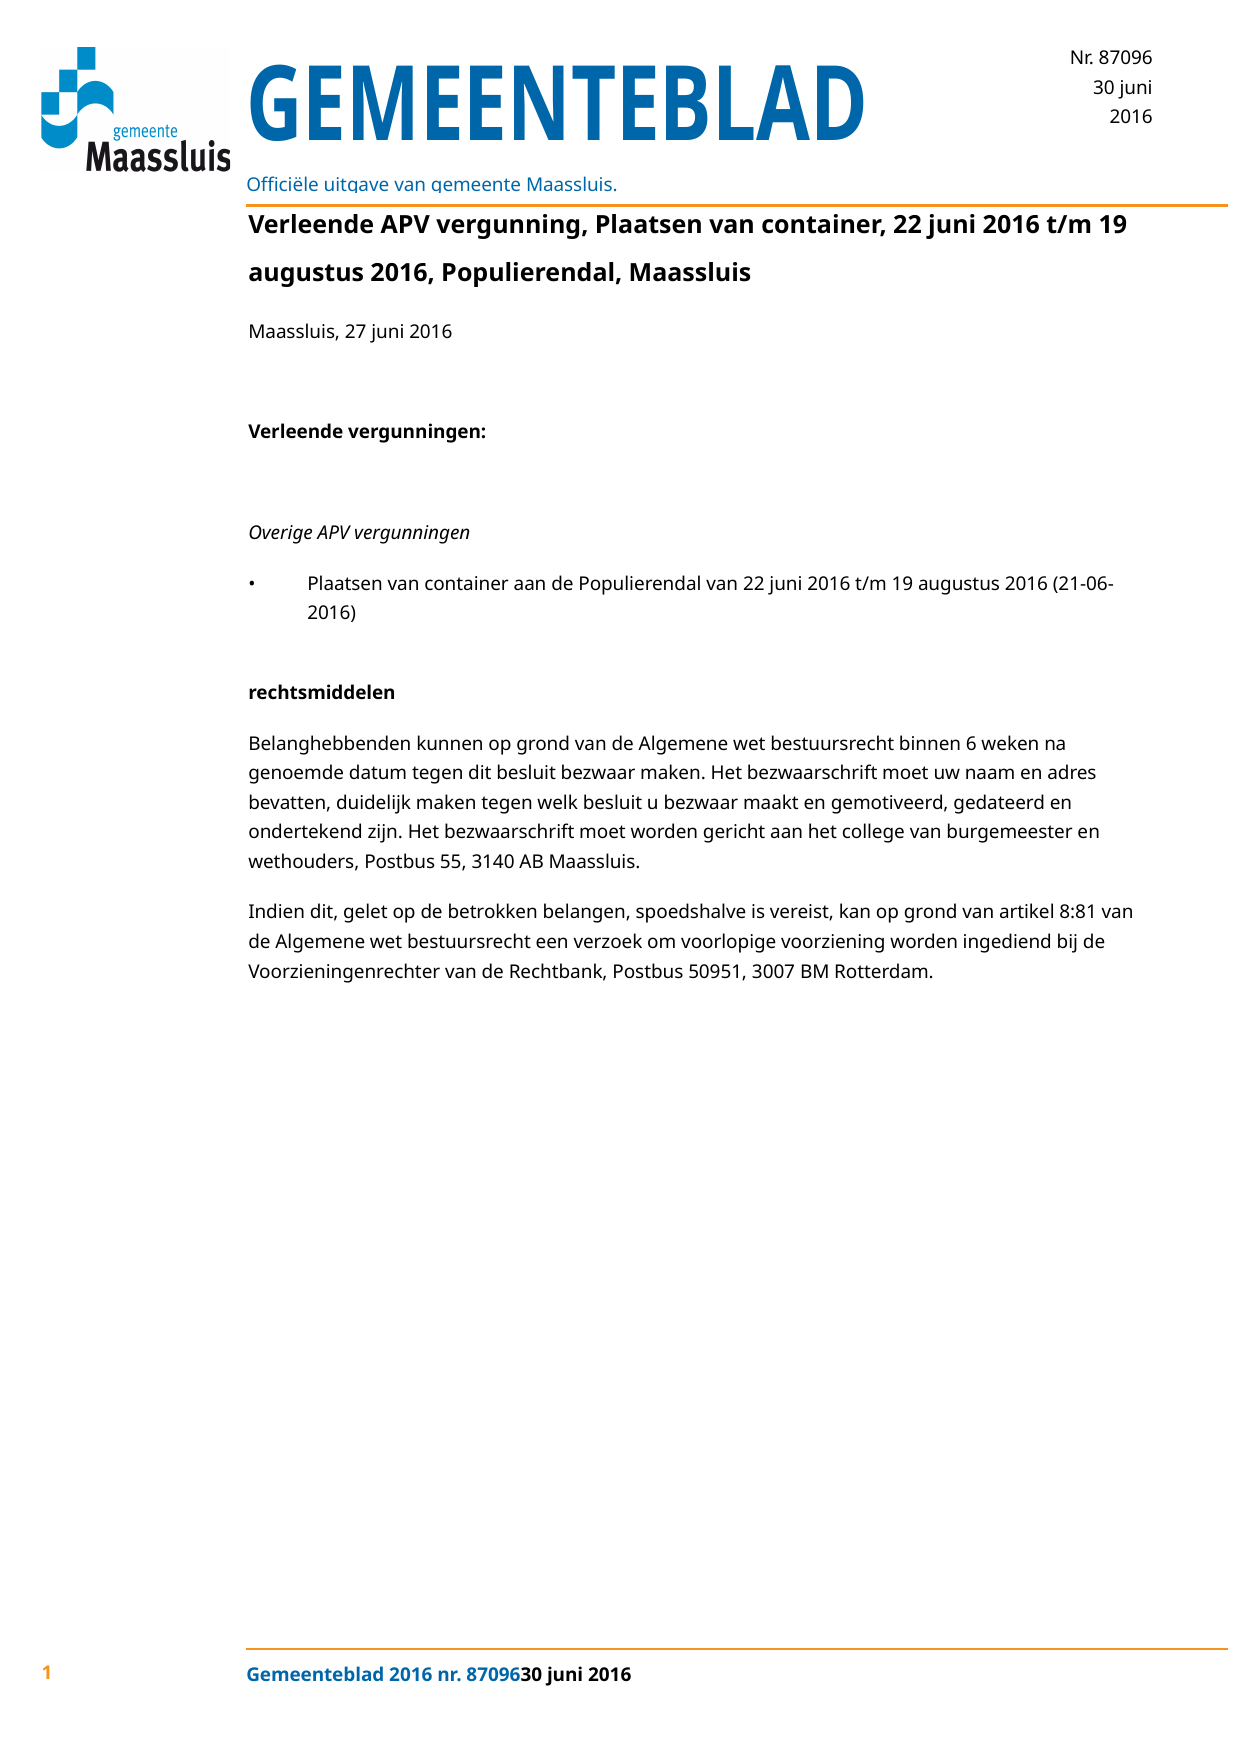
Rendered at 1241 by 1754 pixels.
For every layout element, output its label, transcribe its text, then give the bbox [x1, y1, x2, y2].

picture [41, 47, 231, 172]
list Plaatsen van container aan de Populierendal van 22 juni 2016 t/m 19 augustus 2016 (21-06-2016) [248, 570, 1152, 625]
text Indien dit, gelet op de betrokken belangen, spoedshalve is vereist, kan op grond van artikel 8:81 van de Algemene wet bestuursrecht een verzoek om voorlopige voorziening worden ingediend bij de Voorzieningenrechter van de Rechtbank, Postbus 50951, 3007 BM Rotterdam. [248, 899, 1152, 984]
text Verleende APV vergunning, Plaatsen van container, 22 juni 2016 t/m 19 augustus 2016, Populierendal, Maassluis [248, 207, 1152, 288]
text Overige APV vergunningen [248, 519, 1152, 545]
text rechtsmiddelen [248, 679, 1152, 705]
picture [41, 47, 77, 92]
text Maassluis, 27 juni 2016 [248, 318, 1152, 344]
text Verleende vergunningen: [248, 419, 1152, 444]
text Belanghebbenden kunnen op grond van de Algemene wet bestuursrecht binnen 6 weken na genoemde datum tegen dit besluit bezwaar maken. Het bezwaarschrift moet uw naam en adres bevatten, duidelijk maken tegen welk besluit u bezwaar maakt en gemotiveerd, gedateerd en ondertekend zijn. Het bezwaarschrift moet worden gericht aan het college van burgemeester en wethouders, Postbus 55, 3140 AB Maassluis. [248, 730, 1152, 874]
